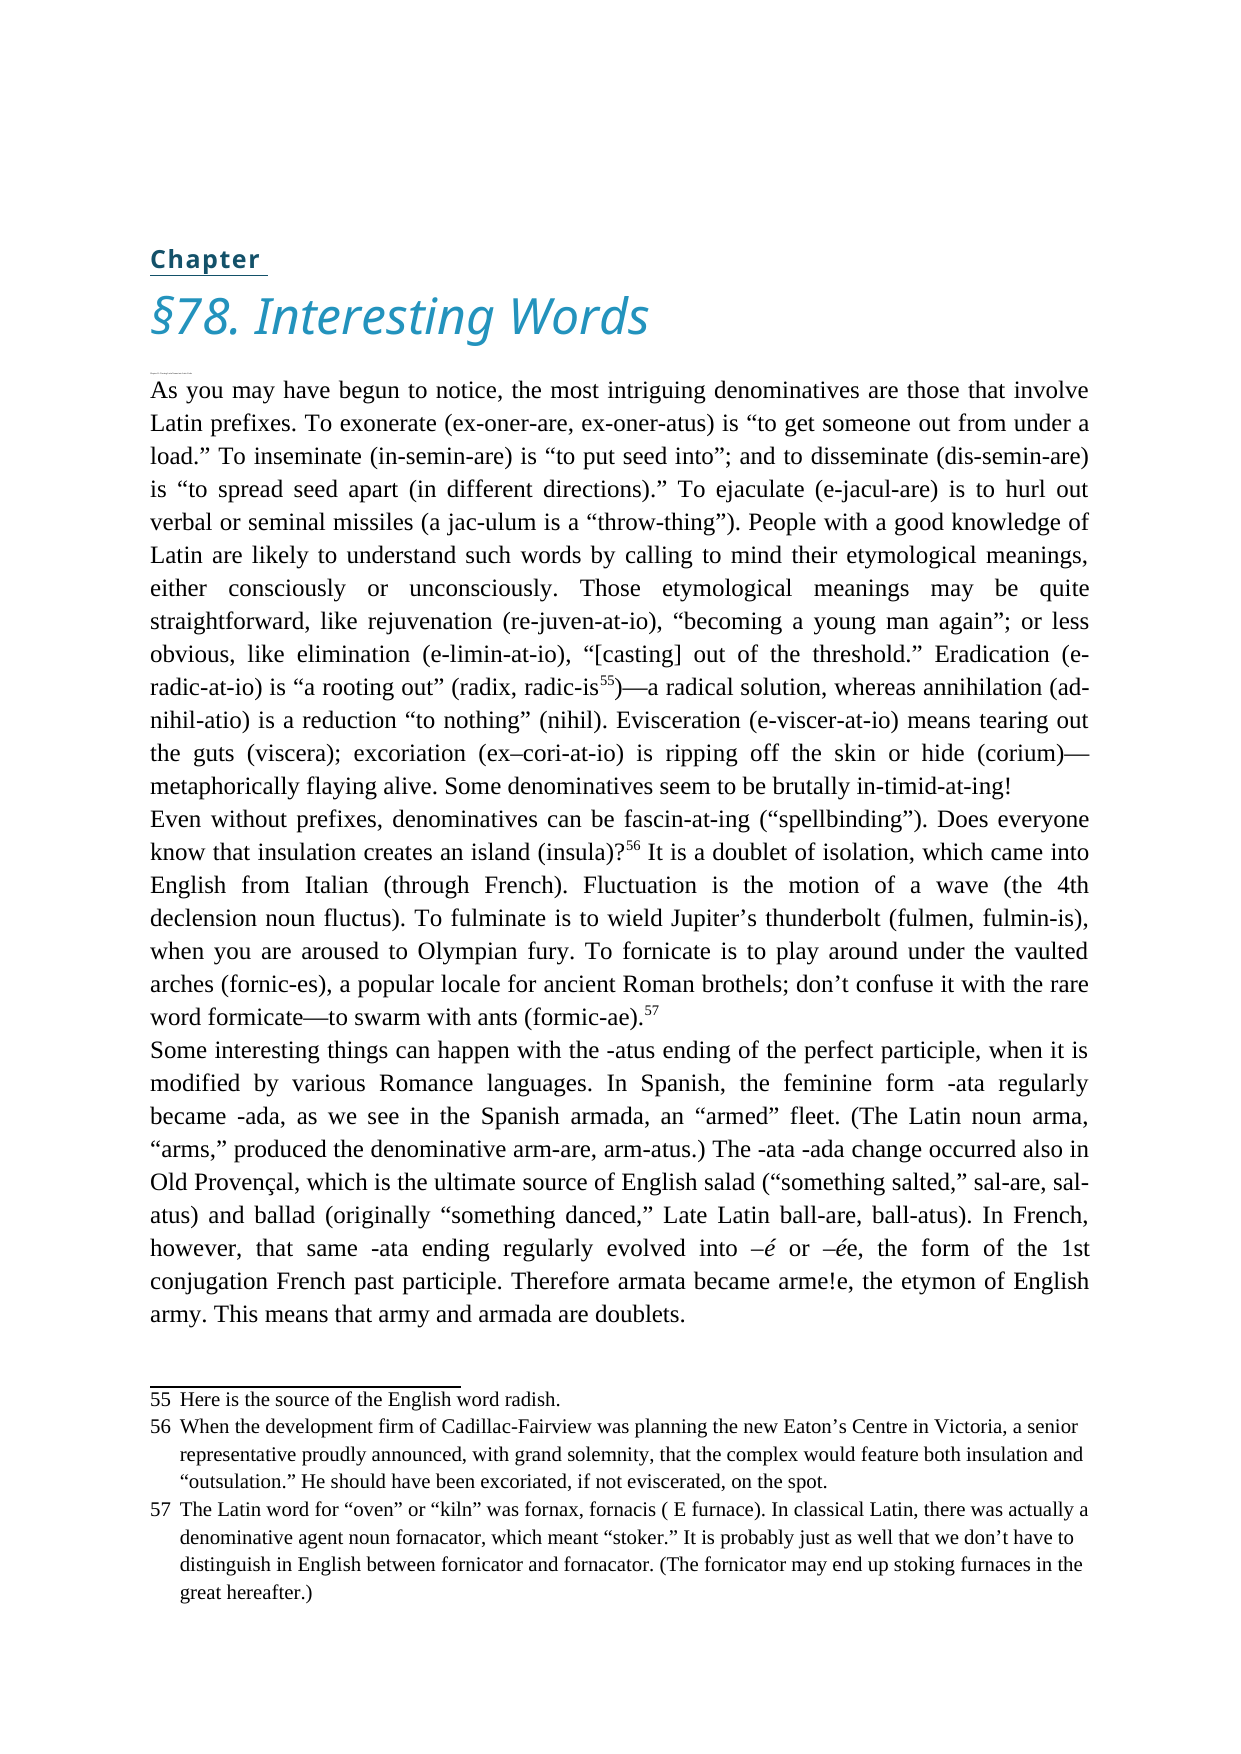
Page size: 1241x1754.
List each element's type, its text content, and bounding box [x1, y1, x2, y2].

text The Latin word for “oven” or “kiln” was fornax, fornacis ( E furnace). In classical Latin, there was actually a denominative agent noun fornacator, which meant “stoker.” It is probably just as well that we don’t have to distinguish in English between fornicator and fornacator. (The fornicator may end up stoking furnaces in the great hereafter.) [150, 1497, 1090, 1604]
text Some interesting things can happen with the -atus ending of the perfect participle, when it is modified by various Romance languages. In Spanish, the feminine form -ata regularly became -ada, as we see in the Spanish armada, an “armed” fleet. (The Latin noun arma, “arms,” produced the denominative arm-are, arm-atus.) The -ata -ada change occurred also in Old Provençal, which is the ultimate source of English salad (“something salted,” sal-are, sal-atus) and ballad (originally “something danced,” Late Latin ball-are, ball-atus). In French, however, that same -ata ending regularly evolved into –é or –ée, the form of the 1st conjugation French past participle. Therefore armata became arme!e, the etymon of English army. This means that army and armada are doublets. [150, 1035, 1090, 1328]
text When the development firm of Cadillac-Fairview was planning the new Eaton’s Centre in Victoria, a senior representative proudly announced, with grand solemnity, that the complex would feature both insulation and “outsulation.” He should have been excoriated, if not eviscerated, on the spot. [150, 1414, 1090, 1493]
text Here is the source of the English word radish. [150, 1387, 1090, 1411]
subtitle Chapter [150, 241, 1090, 276]
text Even without prefixes, denominatives can be fascin-at-ing (“spellbinding”). Does everyone know that insulation creates an island (insula)? It is a doublet of isolation, which came into English from Italian (through French). Fluctuation is the motion of a wave (the 4th declension noun fluctus). To fulminate is to wield Jupiter’s thunderbolt (fulmen, fulmin-is), when you are aroused to Olympian fury. To fornicate is to play around under the vaulted arches (fornic-es), a popular locale for ancient Roman brothels; don’t confuse it with the rare word formicate—to swarm with ants (formic-ae). [150, 804, 1090, 1031]
subtitle §78. Interesting Words [150, 281, 1090, 349]
text As you may have begun to notice, the most intriguing denominatives are those that involve Latin prefixes. To exonerate (ex-oner-are, ex-oner-atus) is “to get someone out from under a load.” To inseminate (in-semin-are) is “to put seed into”; and to disseminate (dis-semin-are) is “to spread seed apart (in different directions).” To ejaculate (e-jacul-are) is to hurl out verbal or seminal missiles (a jac-ulum is a “throw-thing”). People with a good knowledge of Latin are likely to understand such words by calling to mind their etymological meanings, either consciously or unconsciously. Those etymological meanings may be quite straightforward, like rejuvenation (re-juven-at-io), “becoming a young man again”; or less obvious, like elimination (e-limin-at-io), “[casting] out of the threshold.” Eradication (e-radic-at-io) is “a rooting out” (radix, radic-is)—a radical solution, whereas annihilation (ad-nihil-atio) is a reduction “to nothing” (nihil). Evisceration (e-viscer-at-io) means tearing out the guts (viscera); excoriation (ex–cori-at-io) is ripping off the skin or hide (corium)—metaphorically flaying alive. Some denominatives seem to be brutally in-timid-at-ing! [150, 375, 1090, 800]
